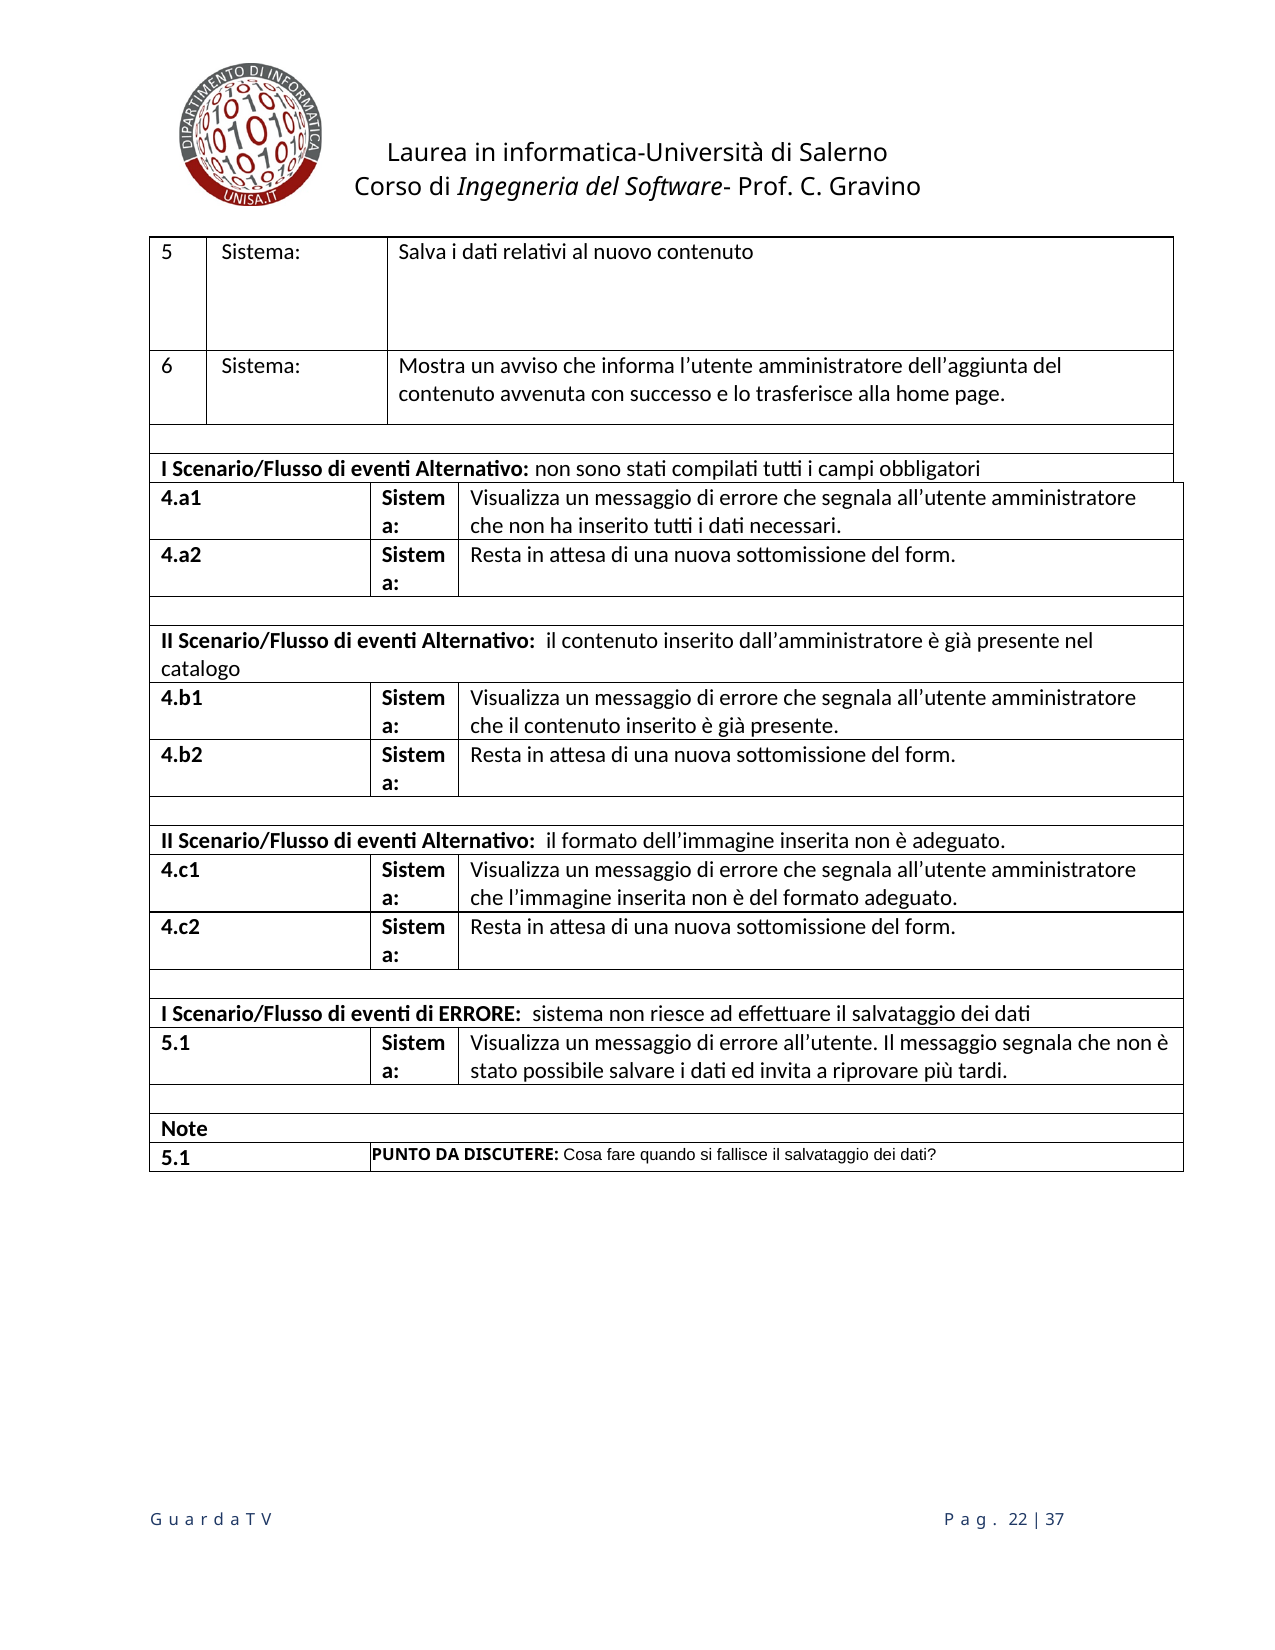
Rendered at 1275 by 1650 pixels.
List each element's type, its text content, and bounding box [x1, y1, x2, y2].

table_cell PUNTO DA DISCUTERE: Cosa fare quando si fallisce il salvataggio dei dati? [371, 1143, 1183, 1171]
table_cell [1174, 453, 1183, 482]
table_cell Mostra un avviso che informa l’utente amministratore dell’aggiunta del contenuto avvenuta con successo e lo trasferisce alla home page. [388, 351, 1173, 424]
table_cell [150, 425, 1173, 453]
table_cell 4.a2 [150, 540, 370, 596]
table_cell 6 [150, 351, 206, 424]
table_cell Visualizza un messaggio di errore che segnala all’utente amministratore che l’immagine inserita non è del formato adeguato. [459, 855, 1183, 911]
table_cell [150, 1085, 1183, 1113]
table_cell Resta in attesa di una nuova sottomissione del form. [459, 540, 1183, 596]
table_cell Sistema: [371, 540, 458, 596]
table_cell 5.1 [150, 1028, 370, 1084]
table_cell Sistema: [371, 740, 458, 796]
table_cell [150, 597, 1183, 625]
table_cell [150, 970, 1183, 998]
table_cell [1174, 424, 1183, 453]
table_cell Sistema: [207, 238, 387, 350]
table_cell Note [150, 1114, 1183, 1142]
table_cell Resta in attesa di una nuova sottomissione del form. [459, 913, 1183, 968]
table_cell [1174, 350, 1183, 424]
table_cell II Scenario/Flusso di eventi Alternativo: il formato dell’immagine inserita non è adeguato. [150, 826, 1183, 854]
table_cell 5 [150, 238, 206, 350]
table_cell I Scenario/Flusso di eventi di ERRORE: sistema non riesce ad effettuare il salvataggio dei dati [150, 999, 1183, 1027]
table_cell 4.a1 [150, 483, 370, 539]
table_cell Resta in attesa di una nuova sottomissione del form. [459, 740, 1183, 796]
table_cell Sistema: [371, 683, 458, 739]
table_cell Salva i dati relativi al nuovo contenuto [388, 238, 1173, 350]
table_cell [1174, 236, 1183, 350]
table_cell Sistema: [371, 913, 458, 968]
table_cell 5.1 [150, 1143, 370, 1171]
table_cell [150, 797, 1183, 825]
table_cell Visualizza un messaggio di errore che segnala all’utente amministratore che non ha inserito tutti i dati necessari. [459, 483, 1183, 539]
table_cell Visualizza un messaggio di errore all’utente. Il messaggio segnala che non è stato possibile salvare i dati ed invita a riprovare più tardi. [459, 1028, 1183, 1084]
table_cell Sistema: [371, 1028, 458, 1084]
table_cell 4.c2 [150, 913, 370, 968]
table_cell Sistema: [371, 483, 458, 539]
table_cell II Scenario/Flusso di eventi Alternativo: il contenuto inserito dall’amministratore è già presente nel catalogo [150, 626, 1183, 682]
table_cell Visualizza un messaggio di errore che segnala all’utente amministratore che il contenuto inserito è già presente. [459, 683, 1183, 739]
table_cell 4.b2 [150, 740, 370, 796]
table_cell I Scenario/Flusso di eventi Alternativo: non sono stati compilati tutti i campi obbligatori [150, 454, 1173, 482]
table_cell Sistema: [207, 351, 387, 424]
table_cell 4.c1 [150, 855, 370, 911]
table_cell 4.b1 [150, 683, 370, 739]
table_cell Sistema: [371, 855, 458, 911]
